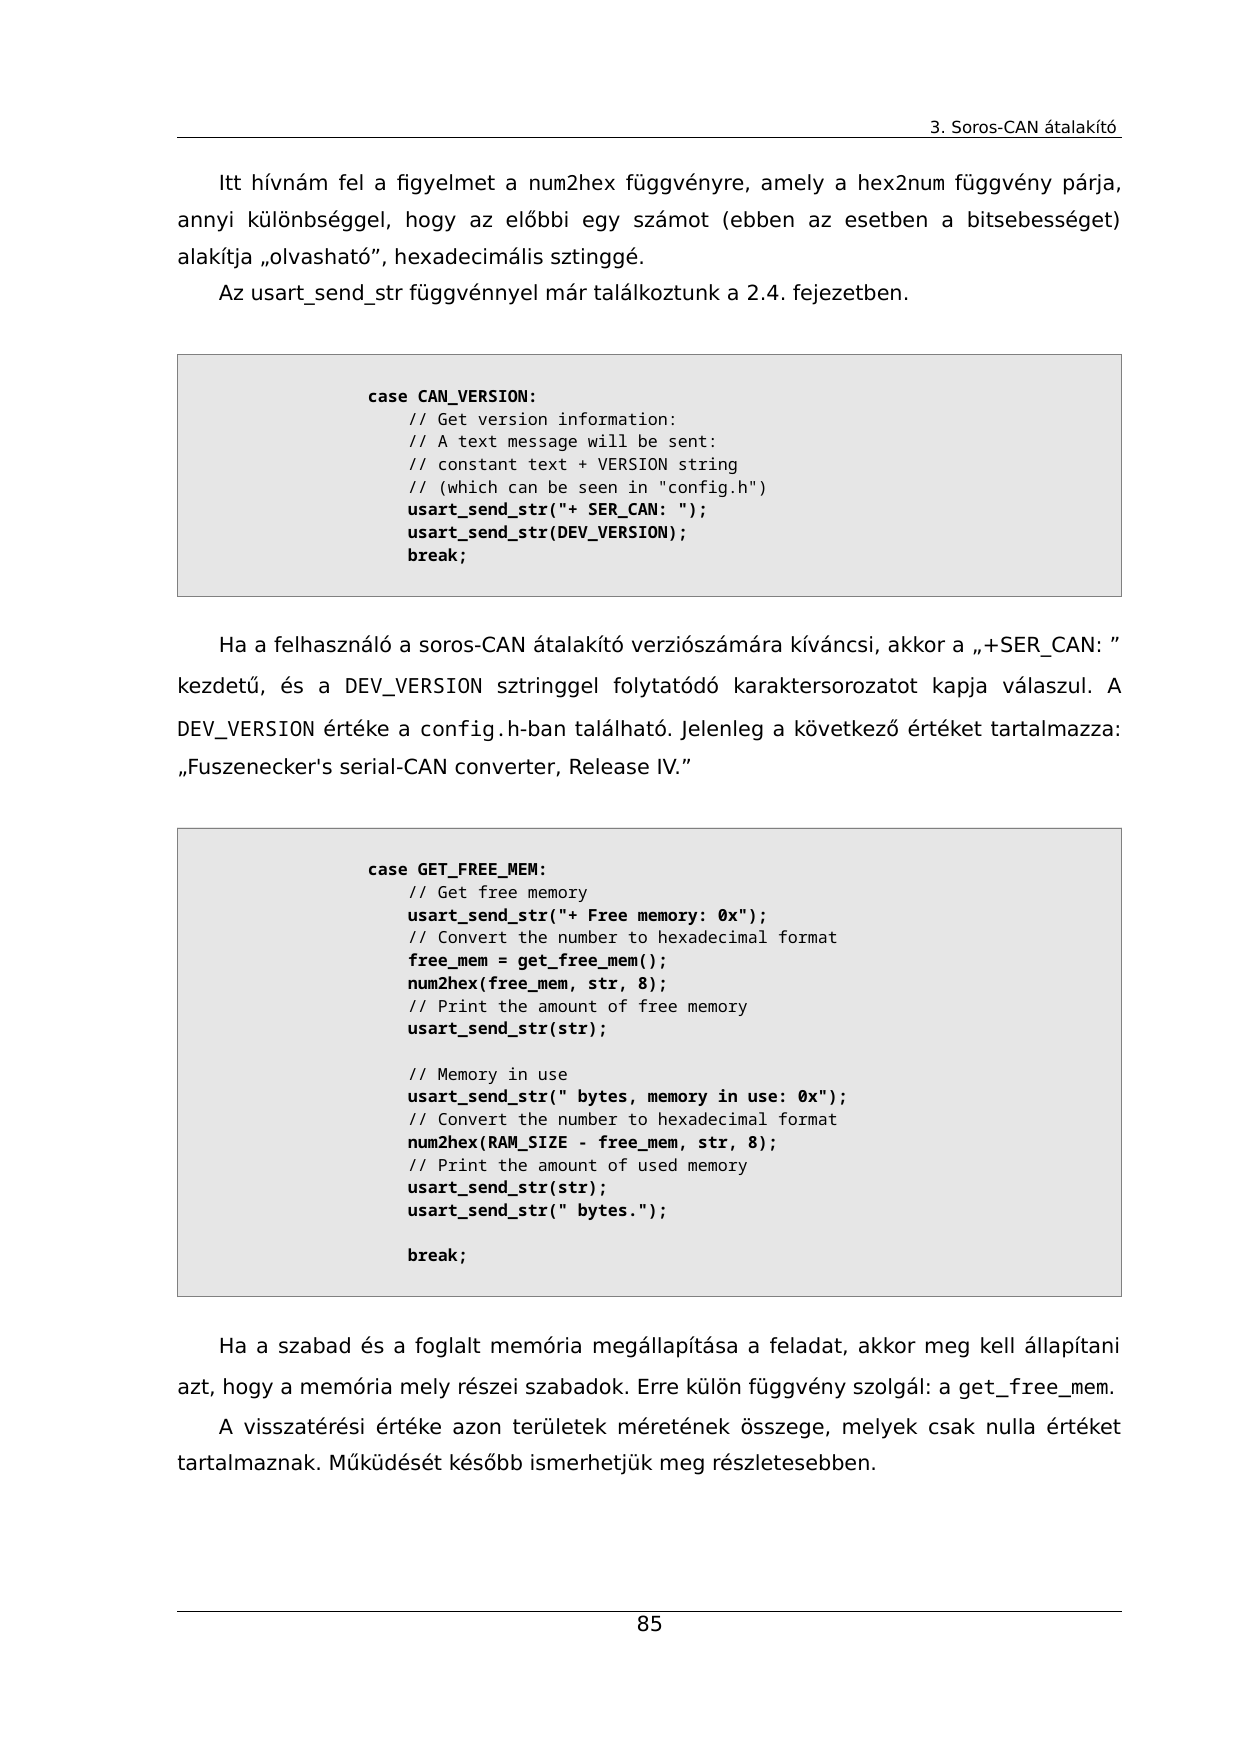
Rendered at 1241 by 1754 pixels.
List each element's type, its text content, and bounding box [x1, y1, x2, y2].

text case GET_FREE_MEM: // Get free memory usart_send_str("+ Free memory: 0x"); // Convert the number to hexadecimal format free_mem = get_free_mem(); num2hex(free_mem, str, 8); // Print the amount of free memory usart_send_str(str); // Memory in use usart_send_str(" bytes, memory in use: 0x"); // Convert the number to hexadecimal format num2hex(RAM_SIZE - free_mem, str, 8); // Print the amount of used memory usart_send_str(str); usart_send_str(" bytes."); break; [178, 829, 1121, 1296]
text Ha a szabad és a foglalt memória megállapítása a feladat, akkor meg kell állapítani azt, hogy a memória mely részei szabadok. Erre külön függvény szolgál: a get_free_mem. [177, 1334, 1122, 1401]
text Az usart_send_str függvénnyel már találkoztunk a 2.4. fejezetben. [177, 281, 1122, 305]
text Itt hívnám fel a figyelmet a num2hex függvényre, amely a hex2num függvény párja, annyi különbséggel, hogy az előbbi egy számot (ebben az esetben a bitsebességet) alakítja „olvasható”, hexadecimális sztinggé. [177, 168, 1122, 269]
text Ha a felhasználó a soros-CAN átalakító verziószámára kíváncsi, akkor a „+SER_CAN: ” kezdetű, és a DEV_VERSION sztringgel folytatódó karaktersorozatot kapja válaszul. A DEV_VERSION értéke a config.h-ban található. Jelenleg a következő értéket tartalmazza: „Fuszenecker's serial‑CAN converter, Release IV.” [177, 633, 1122, 779]
text A visszatérési értéke azon területek méretének összege, melyek csak nulla értéket tartalmaznak. Műküdését később ismerhetjük meg részletesebben. [177, 1415, 1122, 1475]
text case CAN_VERSION: // Get version information: // A text message will be sent: // constant text + VERSION string // (which can be seen in "config.h") usart_send_str("+ SER_CAN: "); usart_send_str(DEV_VERSION); break; [178, 355, 1121, 596]
